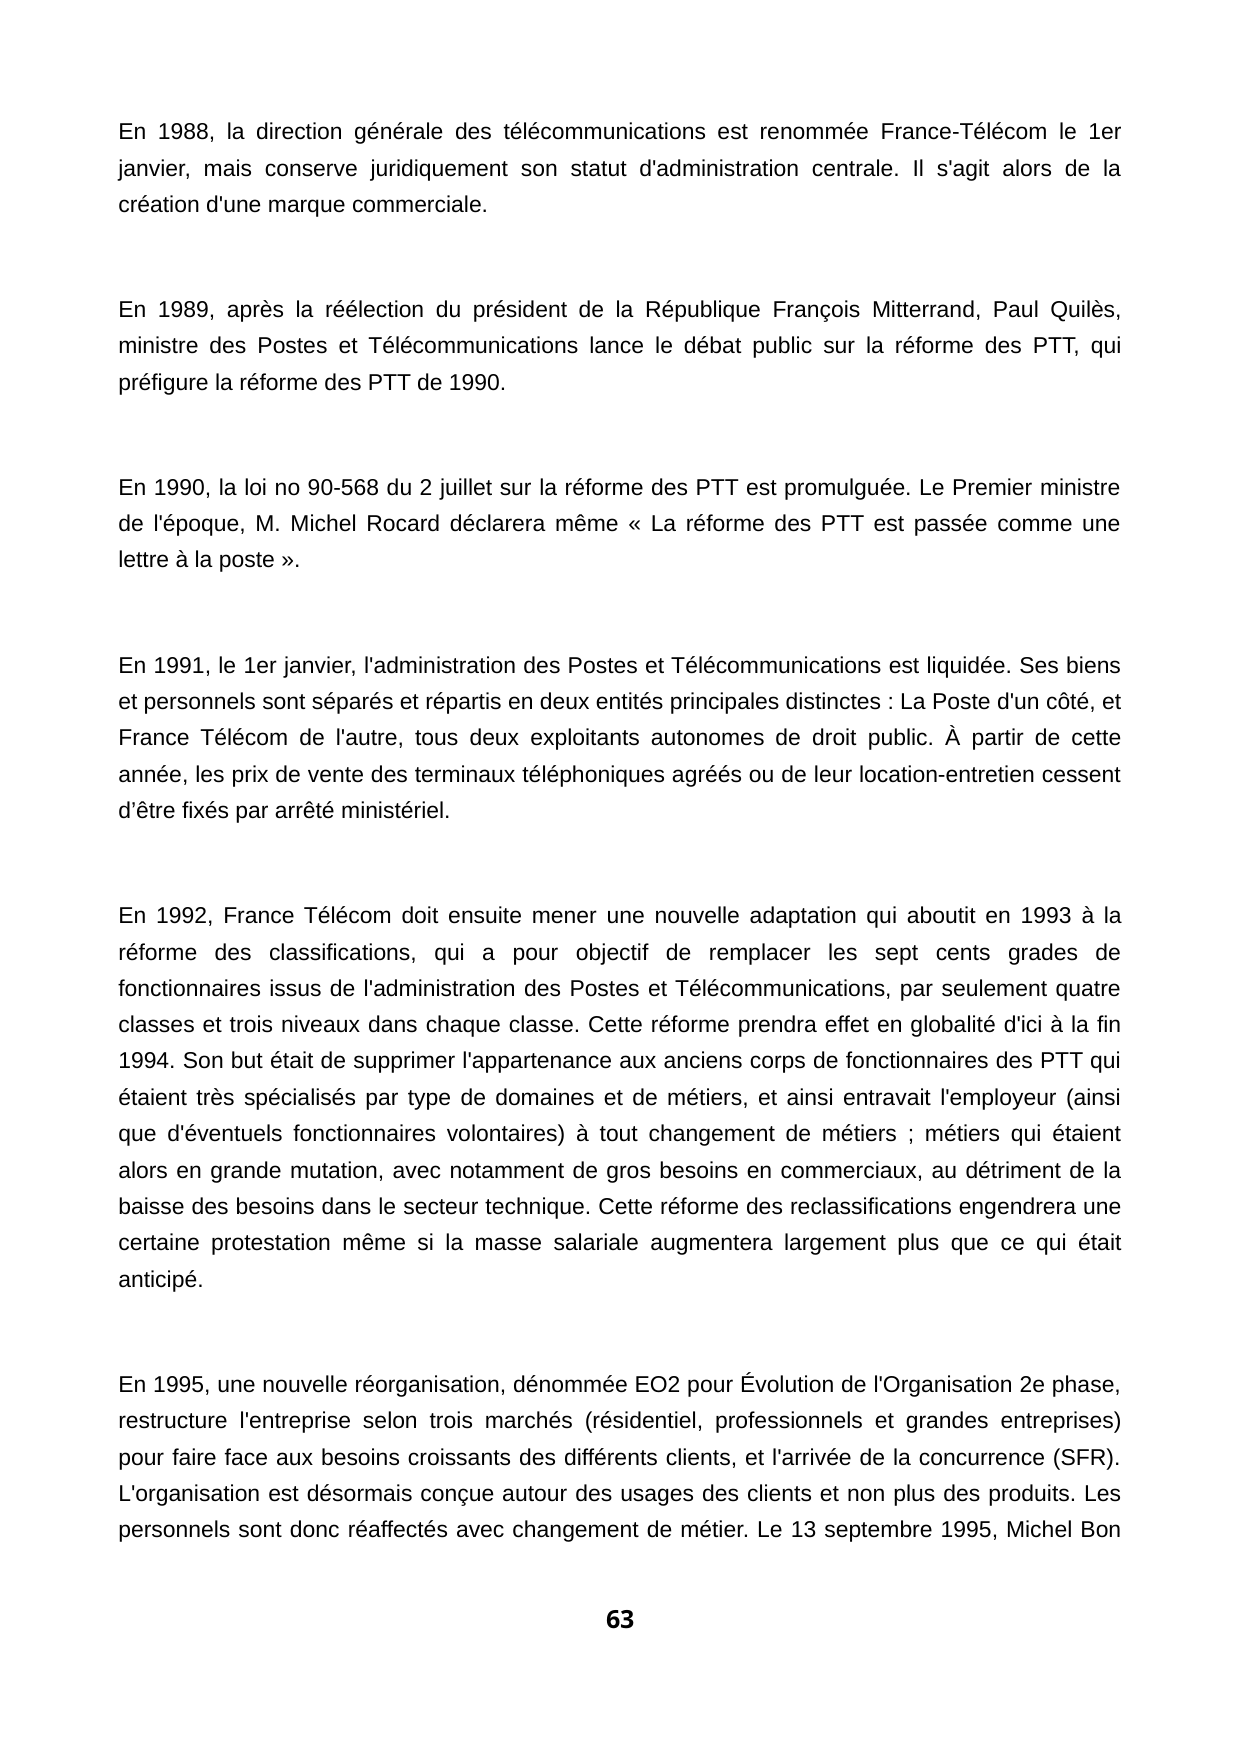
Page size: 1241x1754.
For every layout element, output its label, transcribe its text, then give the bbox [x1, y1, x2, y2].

text En 1992, France Télécom doit ensuite mener une nouvelle adaptation qui aboutit en 1993 à la réforme des classifications, qui a pour objectif de remplacer les sept cents grades de fonctionnaires issus de l'administration des Postes et Télécommunications, par seulement quatre classes et trois niveaux dans chaque classe. Cette réforme prendra effet en globalité d'ici à la fin 1994. Son but était de supprimer l'appartenance aux anciens corps de fonctionnaires des PTT qui étaient très spécialisés par type de domaines et de métiers, et ainsi entravait l'employeur (ainsi que d'éventuels fonctionnaires volontaires) à tout changement de métiers ; métiers qui étaient alors en grande mutation, avec notamment de gros besoins en commerciaux, au détriment de la baisse des besoins dans le secteur technique. Cette réforme des reclassifications engendrera une certaine protestation même si la masse salariale augmentera largement plus que ce qui était anticipé. [118, 902, 1122, 1292]
text En 1991, le 1er janvier, l'administration des Postes et Télécommunications est liquidée. Ses biens et personnels sont séparés et répartis en deux entités principales distinctes : La Poste d'un côté, et France Télécom de l'autre, tous deux exploitants autonomes de droit public. À partir de cette année, les prix de vente des terminaux téléphoniques agréés ou de leur location-entretien cessent d’être fixés par arrêté ministériel. [118, 652, 1122, 823]
text En 1995, une nouvelle réorganisation, dénommée EO2 pour Évolution de l'Organisation 2e phase, restructure l'entreprise selon trois marchés (résidentiel, professionnels et grandes entreprises) pour faire face aux besoins croissants des différents clients, et l'arrivée de la concurrence (SFR). L'organisation est désormais conçue autour des usages des clients et non plus des produits. Les personnels sont donc réaffectés avec changement de métier. Le 13 septembre 1995, Michel Bon [118, 1371, 1122, 1542]
text En 1989, après la réélection du président de la République François Mitterrand, Paul Quilès, ministre des Postes et Télécommunications lance le débat public sur la réforme des PTT, qui préfigure la réforme des PTT de 1990. [118, 296, 1122, 395]
text En 1988, la direction générale des télécommunications est renommée France-Télécom le 1er janvier, mais conserve juridiquement son statut d'administration centrale. Il s'agit alors de la création d'une marque commerciale. [118, 118, 1122, 217]
text En 1990, la loi no 90-568 du 2 juillet sur la réforme des PTT est promulguée. Le Premier ministre de l'époque, M. Michel Rocard déclarera même « La réforme des PTT est passée comme une lettre à la poste ». [118, 474, 1122, 573]
